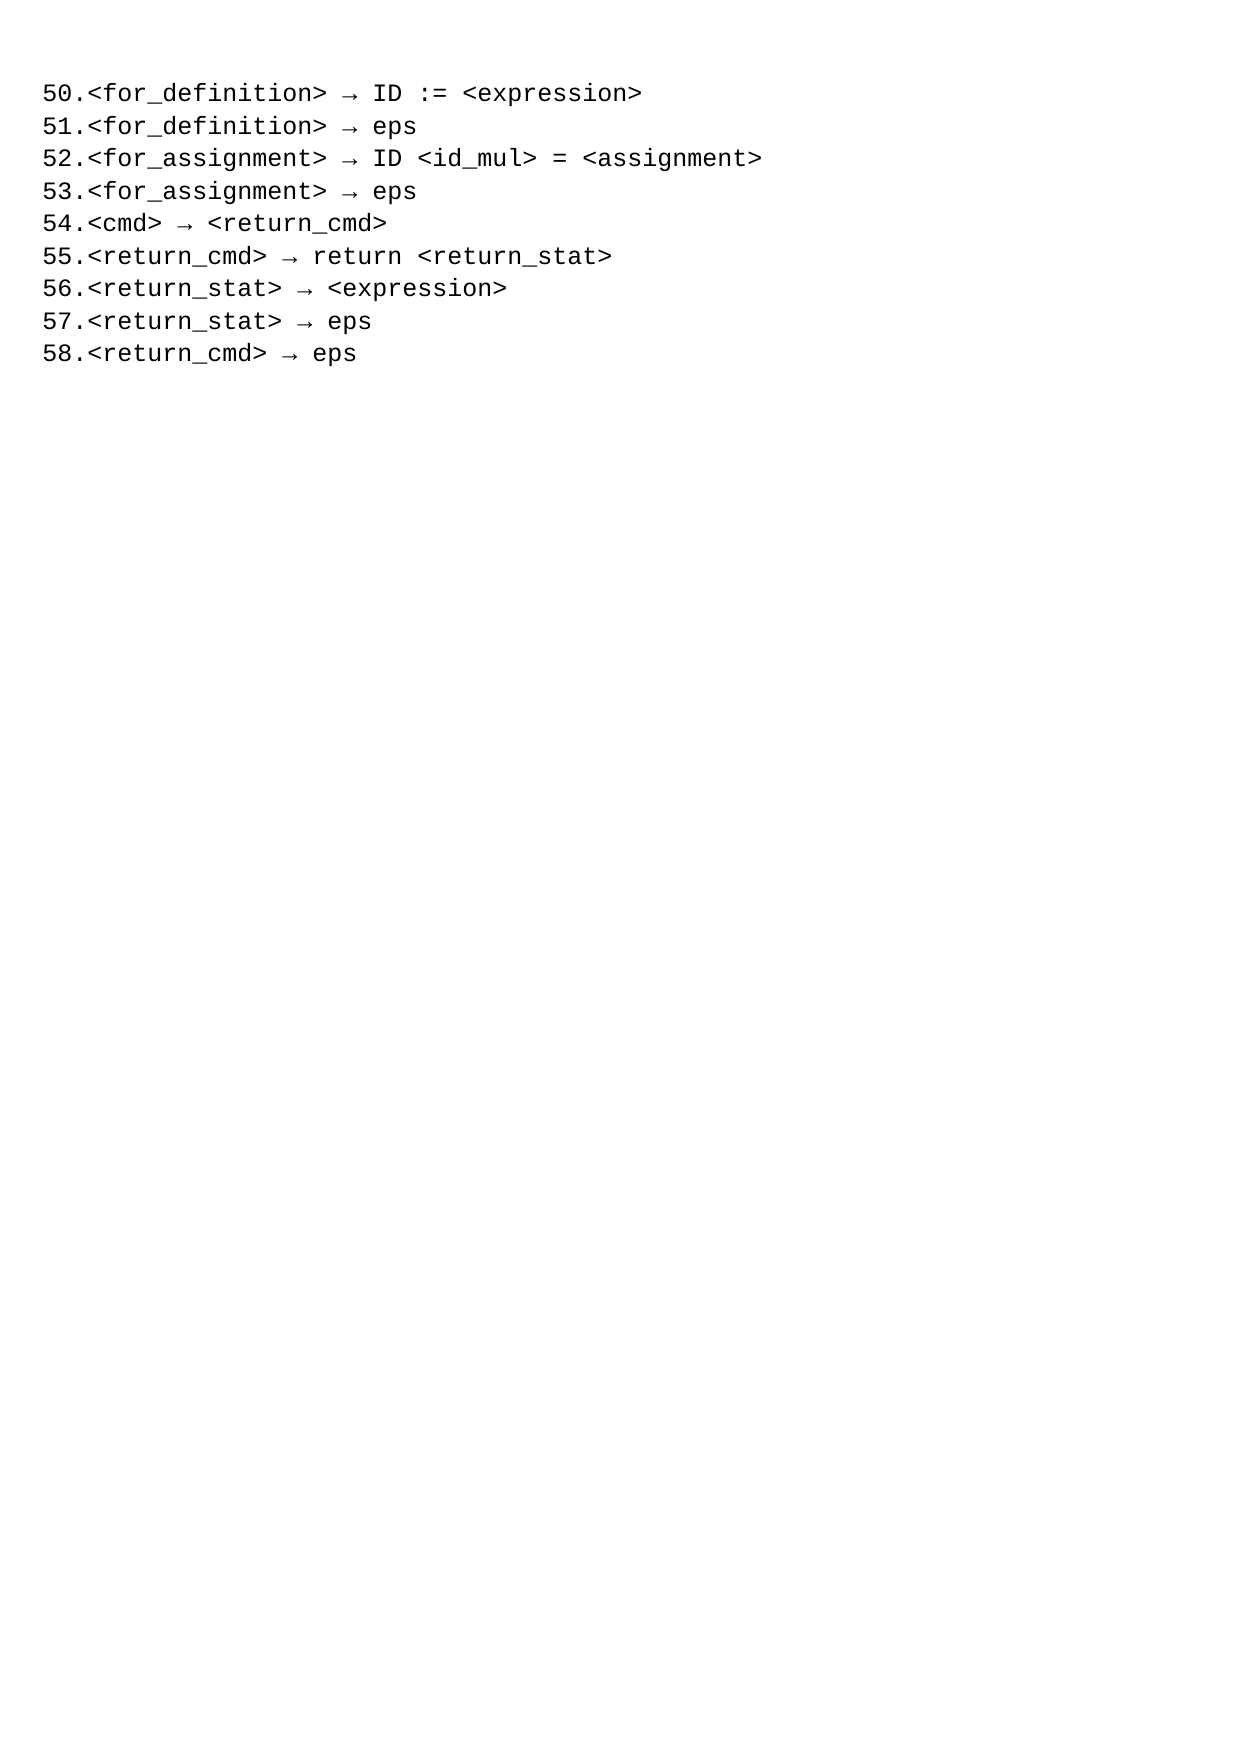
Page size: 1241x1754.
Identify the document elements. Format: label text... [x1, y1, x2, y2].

list <for_assignment> → eps [42, 178, 1198, 207]
list <return_stat> → eps [42, 308, 1198, 337]
list <return_stat> → <expression> [42, 276, 1198, 304]
list <for_assignment> → ID <id_mul> = <assignment> [42, 146, 1198, 174]
list <for_definition> → ID := <expression> [42, 81, 1198, 109]
list <return_cmd> → eps [42, 341, 1198, 369]
list <cmd> → <return_cmd> [42, 211, 1198, 239]
list <return_cmd> → return <return_stat> [42, 243, 1198, 272]
list <for_definition> → eps [42, 113, 1198, 142]
